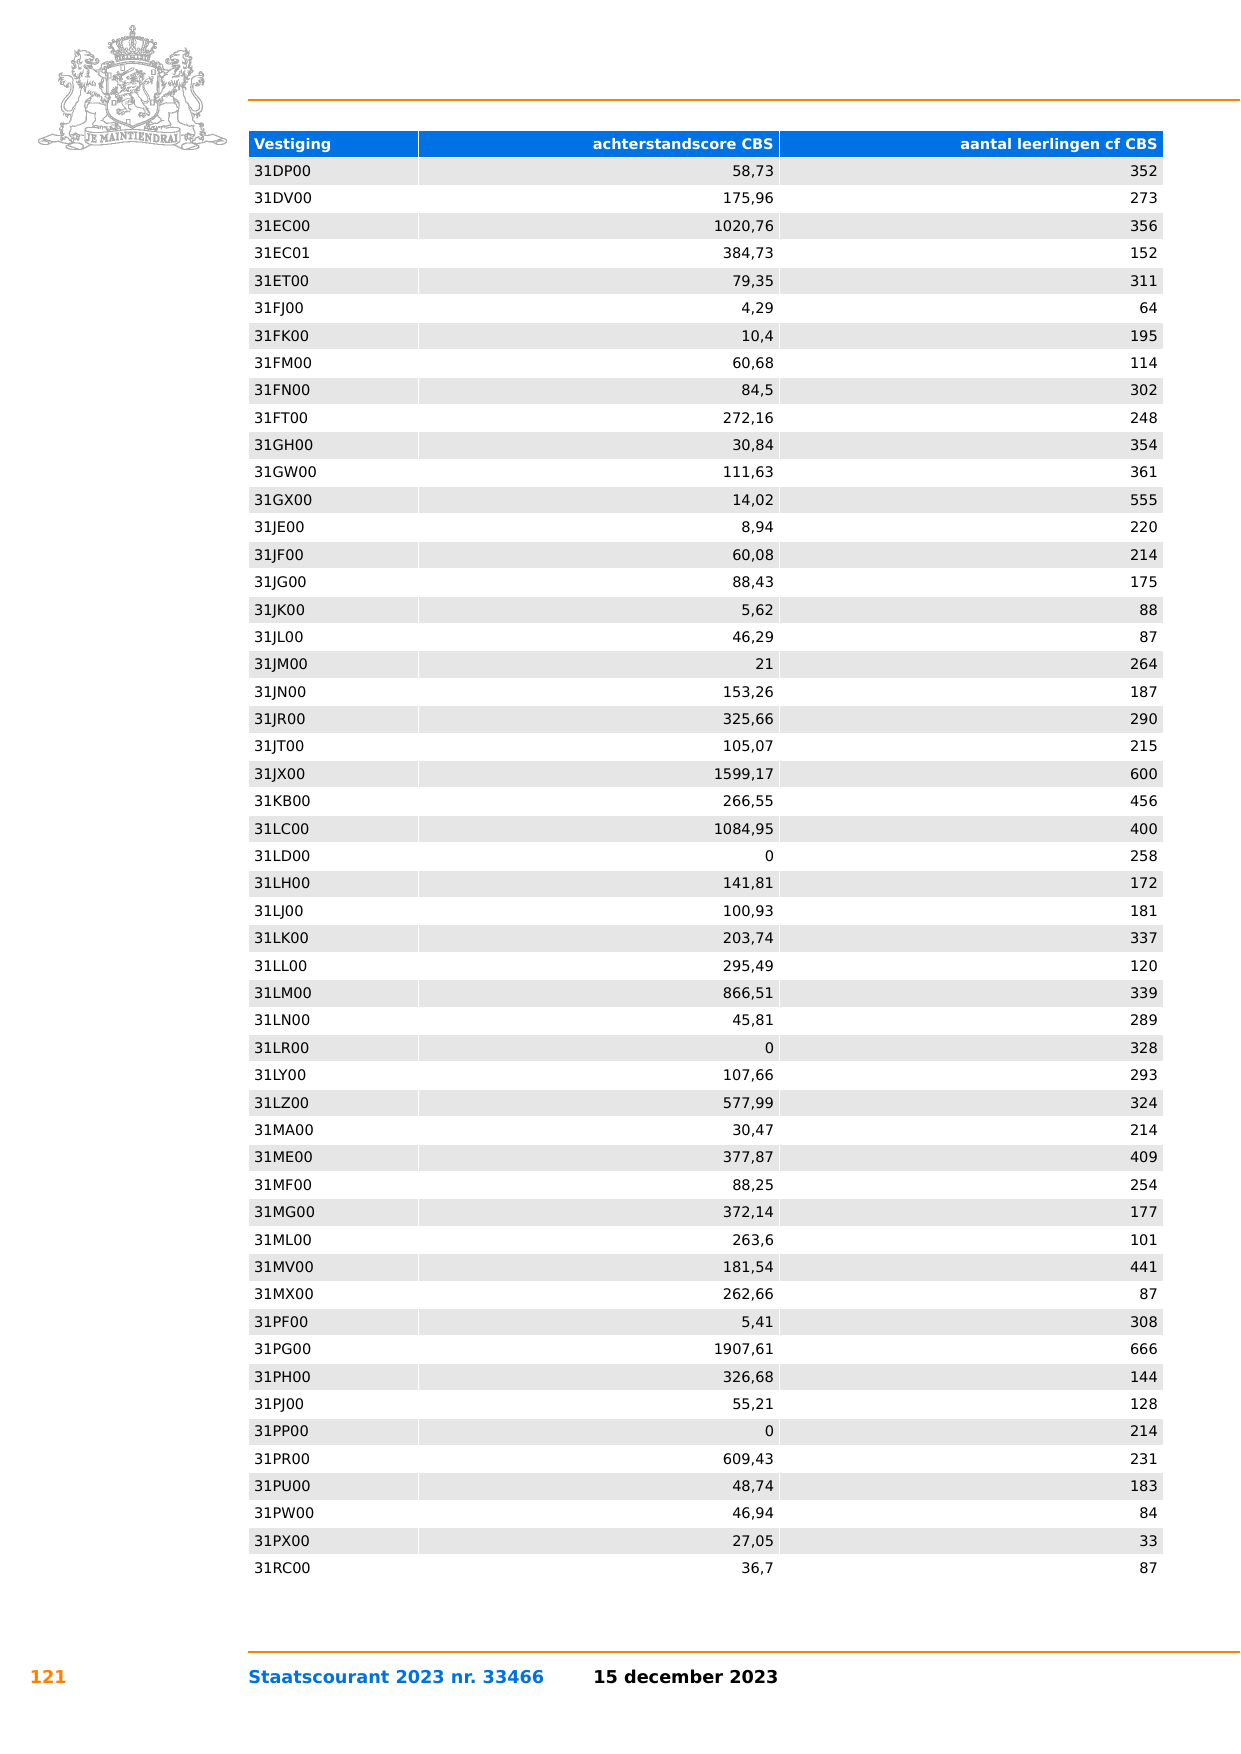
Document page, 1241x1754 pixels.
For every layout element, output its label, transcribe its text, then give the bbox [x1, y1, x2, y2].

table_cell 46,29 [419, 624, 779, 650]
table_cell 181 [780, 898, 1163, 924]
table_cell 88,43 [419, 569, 779, 596]
table_cell 128 [780, 1391, 1163, 1417]
table_cell 352 [780, 158, 1163, 185]
table_cell 31JR00 [249, 706, 418, 733]
table_cell 31FT00 [249, 405, 418, 431]
table_cell 4,29 [419, 295, 779, 322]
table_cell 0 [419, 1035, 779, 1061]
table_cell 187 [780, 679, 1163, 705]
table_cell 141,81 [419, 871, 779, 897]
table_cell 152 [780, 241, 1163, 267]
table_cell 31LM00 [249, 980, 418, 1007]
table_cell 266,55 [419, 789, 779, 815]
table_cell 30,84 [419, 432, 779, 459]
table_cell 5,62 [419, 597, 779, 623]
table_cell 48,74 [419, 1473, 779, 1500]
table_cell 31JT00 [249, 734, 418, 760]
table_cell 60,08 [419, 542, 779, 568]
table_cell 31JL00 [249, 624, 418, 650]
table_header achterstandscore CBS [419, 131, 779, 157]
table_cell 31PP00 [249, 1419, 418, 1445]
table_header aantal leerlingen cf CBS [780, 131, 1163, 157]
table_cell 10,4 [419, 323, 779, 349]
table_cell 58,73 [419, 158, 779, 185]
table_cell 14,02 [419, 487, 779, 513]
table_cell 31JK00 [249, 597, 418, 623]
table_cell 31ET00 [249, 268, 418, 294]
table_cell 31PG00 [249, 1336, 418, 1363]
table_cell 248 [780, 405, 1163, 431]
table_cell 175,96 [419, 186, 779, 212]
table_cell 866,51 [419, 980, 779, 1007]
table_cell 31JG00 [249, 569, 418, 596]
table_cell 372,14 [419, 1199, 779, 1226]
table_cell 302 [780, 378, 1163, 404]
table_cell 175 [780, 569, 1163, 596]
table_cell 64 [780, 295, 1163, 322]
table_cell 31LZ00 [249, 1090, 418, 1116]
table_cell 31JE00 [249, 515, 418, 541]
table_cell 31LN00 [249, 1008, 418, 1034]
table_cell 31JX00 [249, 761, 418, 787]
table_cell 79,35 [419, 268, 779, 294]
table_cell 293 [780, 1063, 1163, 1089]
table_cell 33 [780, 1528, 1163, 1554]
table_cell 183 [780, 1473, 1163, 1500]
table_cell 311 [780, 268, 1163, 294]
table_cell 114 [780, 350, 1163, 376]
table_cell 46,94 [419, 1501, 779, 1527]
table_cell 577,99 [419, 1090, 779, 1116]
table_cell 31LY00 [249, 1063, 418, 1089]
table_cell 441 [780, 1254, 1163, 1281]
table_cell 31MX00 [249, 1282, 418, 1308]
table_cell 272,16 [419, 405, 779, 431]
table_cell 31JN00 [249, 679, 418, 705]
table_cell 295,49 [419, 953, 779, 979]
table_cell 31DP00 [249, 158, 418, 185]
table_cell 31MF00 [249, 1172, 418, 1198]
table_cell 337 [780, 925, 1163, 952]
table_cell 88,25 [419, 1172, 779, 1198]
table_cell 31PF00 [249, 1309, 418, 1335]
table_cell 273 [780, 186, 1163, 212]
table_cell 27,05 [419, 1528, 779, 1554]
table_cell 31PU00 [249, 1473, 418, 1500]
table_cell 1907,61 [419, 1336, 779, 1363]
table_cell 609,43 [419, 1446, 779, 1472]
table_cell 120 [780, 953, 1163, 979]
table_cell 87 [780, 624, 1163, 650]
table_cell 31EC01 [249, 241, 418, 267]
table_cell 88 [780, 597, 1163, 623]
picture [38, 25, 227, 150]
table_cell 31FK00 [249, 323, 418, 349]
table_cell 356 [780, 213, 1163, 239]
table_cell 30,47 [419, 1117, 779, 1143]
table_cell 258 [780, 843, 1163, 869]
table_cell 1599,17 [419, 761, 779, 787]
table_cell 31MG00 [249, 1199, 418, 1226]
table_cell 177 [780, 1199, 1163, 1226]
table_cell 31GH00 [249, 432, 418, 459]
table_cell 215 [780, 734, 1163, 760]
table_cell 107,66 [419, 1063, 779, 1089]
table_cell 21 [419, 651, 779, 678]
table_cell 0 [419, 843, 779, 869]
table_cell 31ME00 [249, 1145, 418, 1171]
table_cell 1020,76 [419, 213, 779, 239]
table_cell 555 [780, 487, 1163, 513]
table_cell 354 [780, 432, 1163, 459]
table_cell 31LR00 [249, 1035, 418, 1061]
table_cell 31RC00 [249, 1556, 418, 1582]
table_cell 31PX00 [249, 1528, 418, 1554]
table_cell 328 [780, 1035, 1163, 1061]
table_cell 289 [780, 1008, 1163, 1034]
table_cell 31FN00 [249, 378, 418, 404]
table_cell 339 [780, 980, 1163, 1007]
table_cell 105,07 [419, 734, 779, 760]
table_cell 31JF00 [249, 542, 418, 568]
table_cell 87 [780, 1556, 1163, 1582]
table_cell 377,87 [419, 1145, 779, 1171]
table_cell 262,66 [419, 1282, 779, 1308]
table_cell 31LC00 [249, 816, 418, 842]
table_cell 361 [780, 460, 1163, 486]
table_cell 101 [780, 1227, 1163, 1253]
table_cell 100,93 [419, 898, 779, 924]
table_cell 31LK00 [249, 925, 418, 952]
table_cell 111,63 [419, 460, 779, 486]
table_cell 55,21 [419, 1391, 779, 1417]
table_cell 31PJ00 [249, 1391, 418, 1417]
table_cell 324 [780, 1090, 1163, 1116]
table_cell 31ML00 [249, 1227, 418, 1253]
table_cell 31PH00 [249, 1364, 418, 1390]
table_cell 31LL00 [249, 953, 418, 979]
table_cell 600 [780, 761, 1163, 787]
table_cell 31EC00 [249, 213, 418, 239]
table_cell 31JM00 [249, 651, 418, 678]
table_cell 290 [780, 706, 1163, 733]
table_cell 254 [780, 1172, 1163, 1198]
table_cell 31PR00 [249, 1446, 418, 1472]
table_cell 31MV00 [249, 1254, 418, 1281]
table_cell 45,81 [419, 1008, 779, 1034]
table_cell 400 [780, 816, 1163, 842]
table_cell 264 [780, 651, 1163, 678]
table_cell 31DV00 [249, 186, 418, 212]
table_cell 214 [780, 542, 1163, 568]
table_header Vestiging [249, 131, 418, 157]
table_cell 409 [780, 1145, 1163, 1171]
table_cell 203,74 [419, 925, 779, 952]
table_cell 8,94 [419, 515, 779, 541]
table_cell 456 [780, 789, 1163, 815]
table_cell 172 [780, 871, 1163, 897]
table_cell 308 [780, 1309, 1163, 1335]
table_cell 36,7 [419, 1556, 779, 1582]
table_cell 31KB00 [249, 789, 418, 815]
table_cell 325,66 [419, 706, 779, 733]
table_cell 31GW00 [249, 460, 418, 486]
table_cell 181,54 [419, 1254, 779, 1281]
table_cell 0 [419, 1419, 779, 1445]
table_cell 220 [780, 515, 1163, 541]
table_cell 384,73 [419, 241, 779, 267]
table_cell 5,41 [419, 1309, 779, 1335]
table_cell 153,26 [419, 679, 779, 705]
table_cell 31FM00 [249, 350, 418, 376]
table_cell 326,68 [419, 1364, 779, 1390]
table_cell 263,6 [419, 1227, 779, 1253]
table_cell 31PW00 [249, 1501, 418, 1527]
table_cell 231 [780, 1446, 1163, 1472]
table_cell 84,5 [419, 378, 779, 404]
table_cell 31GX00 [249, 487, 418, 513]
table_cell 84 [780, 1501, 1163, 1527]
table_cell 31LJ00 [249, 898, 418, 924]
table_cell 31MA00 [249, 1117, 418, 1143]
table_cell 87 [780, 1282, 1163, 1308]
table_cell 31FJ00 [249, 295, 418, 322]
table_cell 60,68 [419, 350, 779, 376]
table_cell 214 [780, 1117, 1163, 1143]
table_cell 31LH00 [249, 871, 418, 897]
table_cell 195 [780, 323, 1163, 349]
table_cell 1084,95 [419, 816, 779, 842]
table_cell 214 [780, 1419, 1163, 1445]
table_cell 144 [780, 1364, 1163, 1390]
table_cell 666 [780, 1336, 1163, 1363]
table_cell 31LD00 [249, 843, 418, 869]
